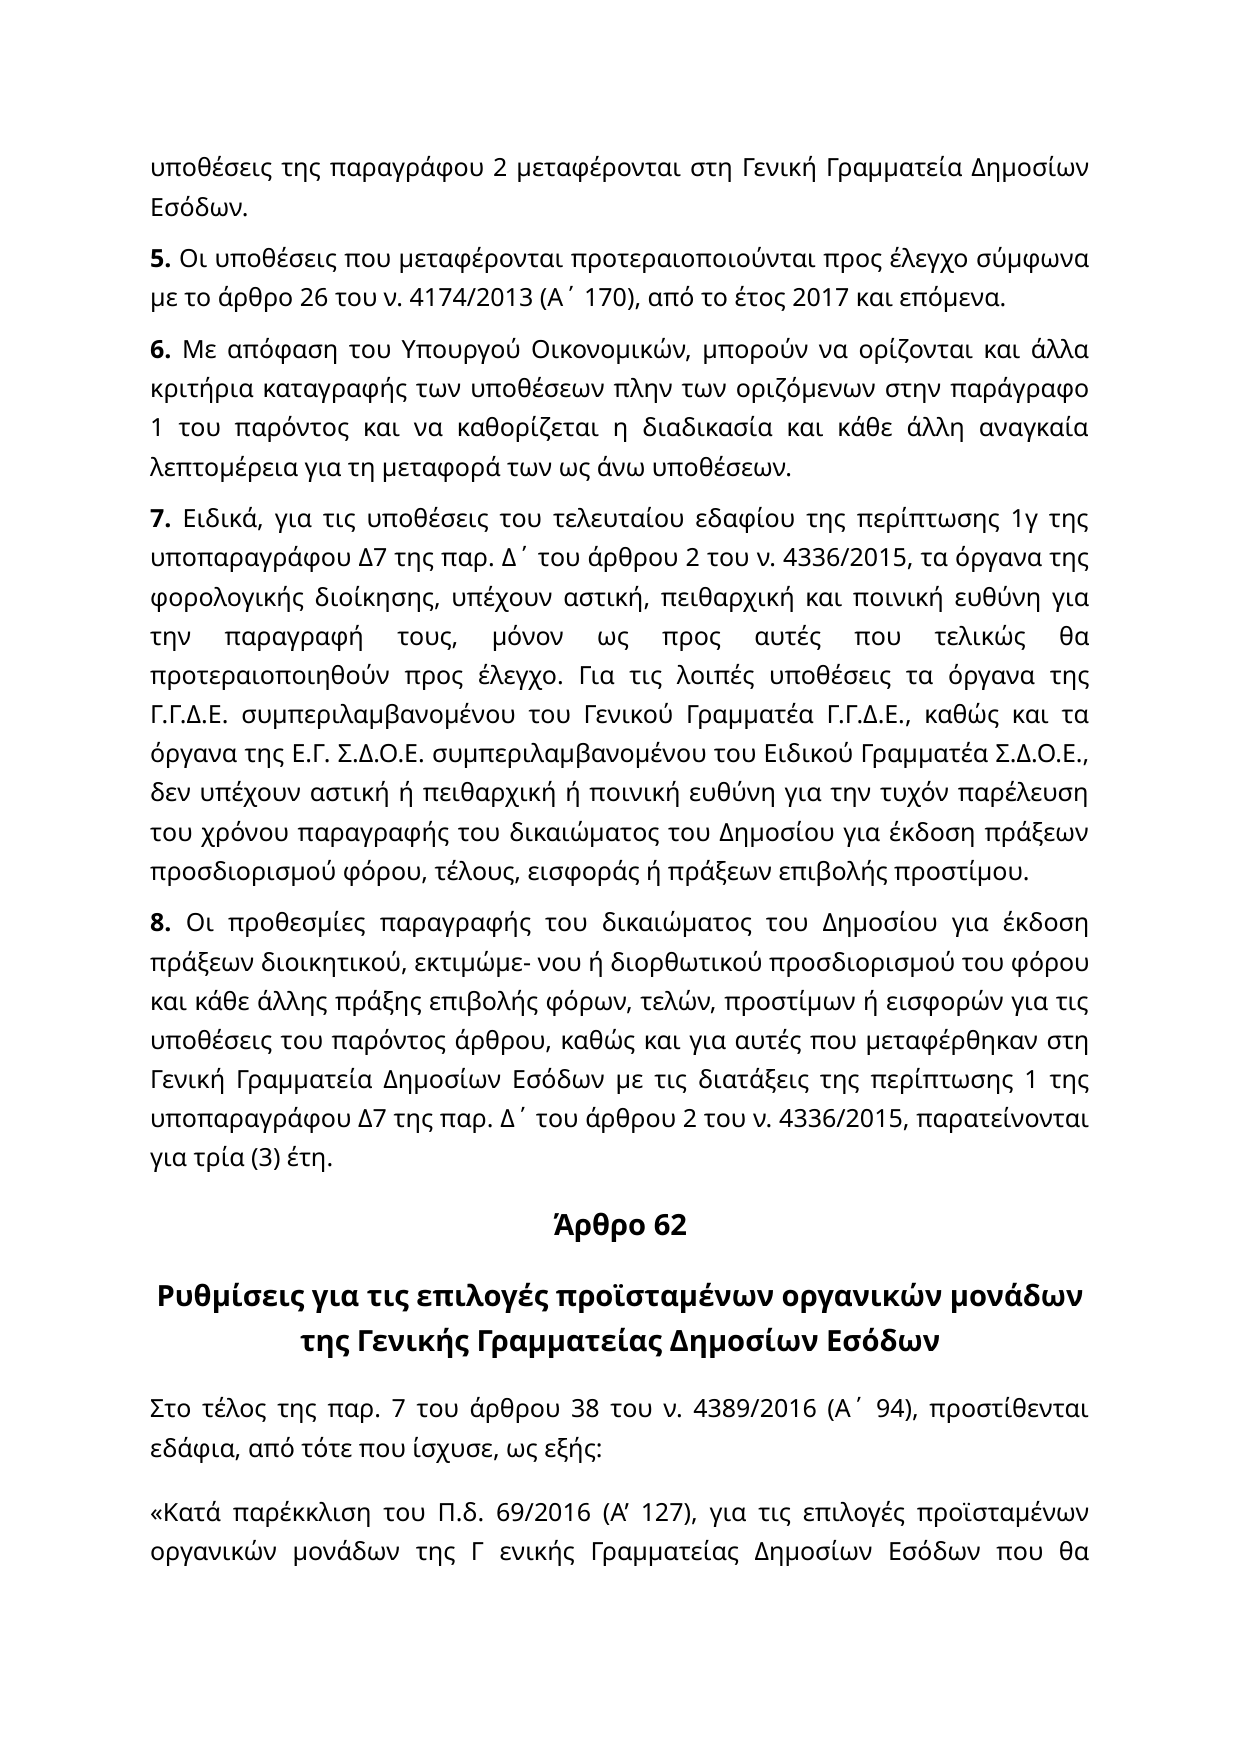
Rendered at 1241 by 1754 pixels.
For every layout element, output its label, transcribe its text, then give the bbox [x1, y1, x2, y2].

subtitle Άρθρο 62 [150, 1204, 1090, 1244]
text 6. Με απόφαση του Υπουργού Οικονομικών, μπορούν να ορίζονται και άλλα κριτήρια καταγραφής των υποθέσεων πλην των οριζόμενων στην παράγραφο 1 του παρόντος και να καθορίζεται η διαδικασία και κάθε άλλη αναγκαία λεπτομέρεια για τη μεταφορά των ως άνω υποθέσεων. [150, 332, 1090, 483]
text 7. Ειδικά, για τις υποθέσεις του τελευταίου εδαφίου της περίπτωσης 1γ της υποπαραγράφου Δ7 της παρ. Δ΄ του άρθρου 2 του ν. 4336/2015, τα όργανα της φορολογικής διοίκησης, υπέχουν αστική, πειθαρχική και ποινική ευθύνη για την παραγραφή τους, μόνον ως προς αυτές που τελικώς θα προτεραιοποιηθούν προς έλεγχο. Για τις λοιπές υποθέσεις τα όργανα της Γ.Γ.Δ.Ε. συμπεριλαμβανομένου του Γενικού Γραμματέα Γ.Γ.Δ.Ε., καθώς και τα όργανα της Ε.Γ. Σ.Δ.Ο.Ε. συμπεριλαμβανομένου του Ειδικού Γραμματέα Σ.Δ.Ο.Ε., δεν υπέχουν αστική ή πειθαρχική ή ποινική ευθύνη για την τυχόν παρέλευση του χρόνου παραγραφής του δικαιώματος του Δημοσίου για έκδοση πράξεων προσδιορισμού φόρου, τέλους, εισφοράς ή πράξεων επιβολής προστίμου. [150, 501, 1090, 887]
text υποθέσεις της παραγράφου 2 μεταφέρονται στη Γενική Γραμματεία Δημοσίων Εσόδων. [150, 150, 1090, 223]
text Στο τέλος της παρ. 7 του άρθρου 38 του ν. 4389/2016 (Α΄ 94), προστίθενται εδάφια, από τότε που ίσχυσε, ως εξής: [150, 1391, 1090, 1464]
text 8. Οι προθεσμίες παραγραφής του δικαιώματος του Δημοσίου για έκδοση πράξεων διοικητικού, εκτιμώμε- νου ή διορθωτικού προσδιορισμού του φόρου και κάθε άλλης πράξης επιβολής φόρων, τελών, προστίμων ή εισφορών για τις υποθέσεις του παρόντος άρθρου, καθώς και για αυτές που μεταφέρθηκαν στη Γενική Γραμματεία Δημοσίων Εσόδων με τις διατάξεις της περίπτωσης 1 της υποπαραγράφου Δ7 της παρ. Δ΄ του άρθρου 2 του ν. 4336/2015, παρατείνονται για τρία (3) έτη. [150, 905, 1090, 1174]
text «Κατά παρέκκλιση του Π.δ. 69/2016 (Α’ 127), για τις επιλογές προϊσταμένων οργανικών μονάδων της Γ ενικής Γραμματείας Δημοσίων Εσόδων που θα [150, 1494, 1090, 1568]
subtitle Ρυθμίσεις για τις επιλογές προϊσταμένων οργανικών μονάδων της Γενικής Γραμματείας Δημοσίων Εσόδων [150, 1275, 1090, 1360]
text 5. Οι υποθέσεις που μεταφέρονται προτεραιοποιούνται προς έλεγχο σύμφωνα με το άρθρο 26 του ν. 4174/2013 (Α΄ 170), από το έτος 2017 και επόμενα. [150, 241, 1090, 314]
